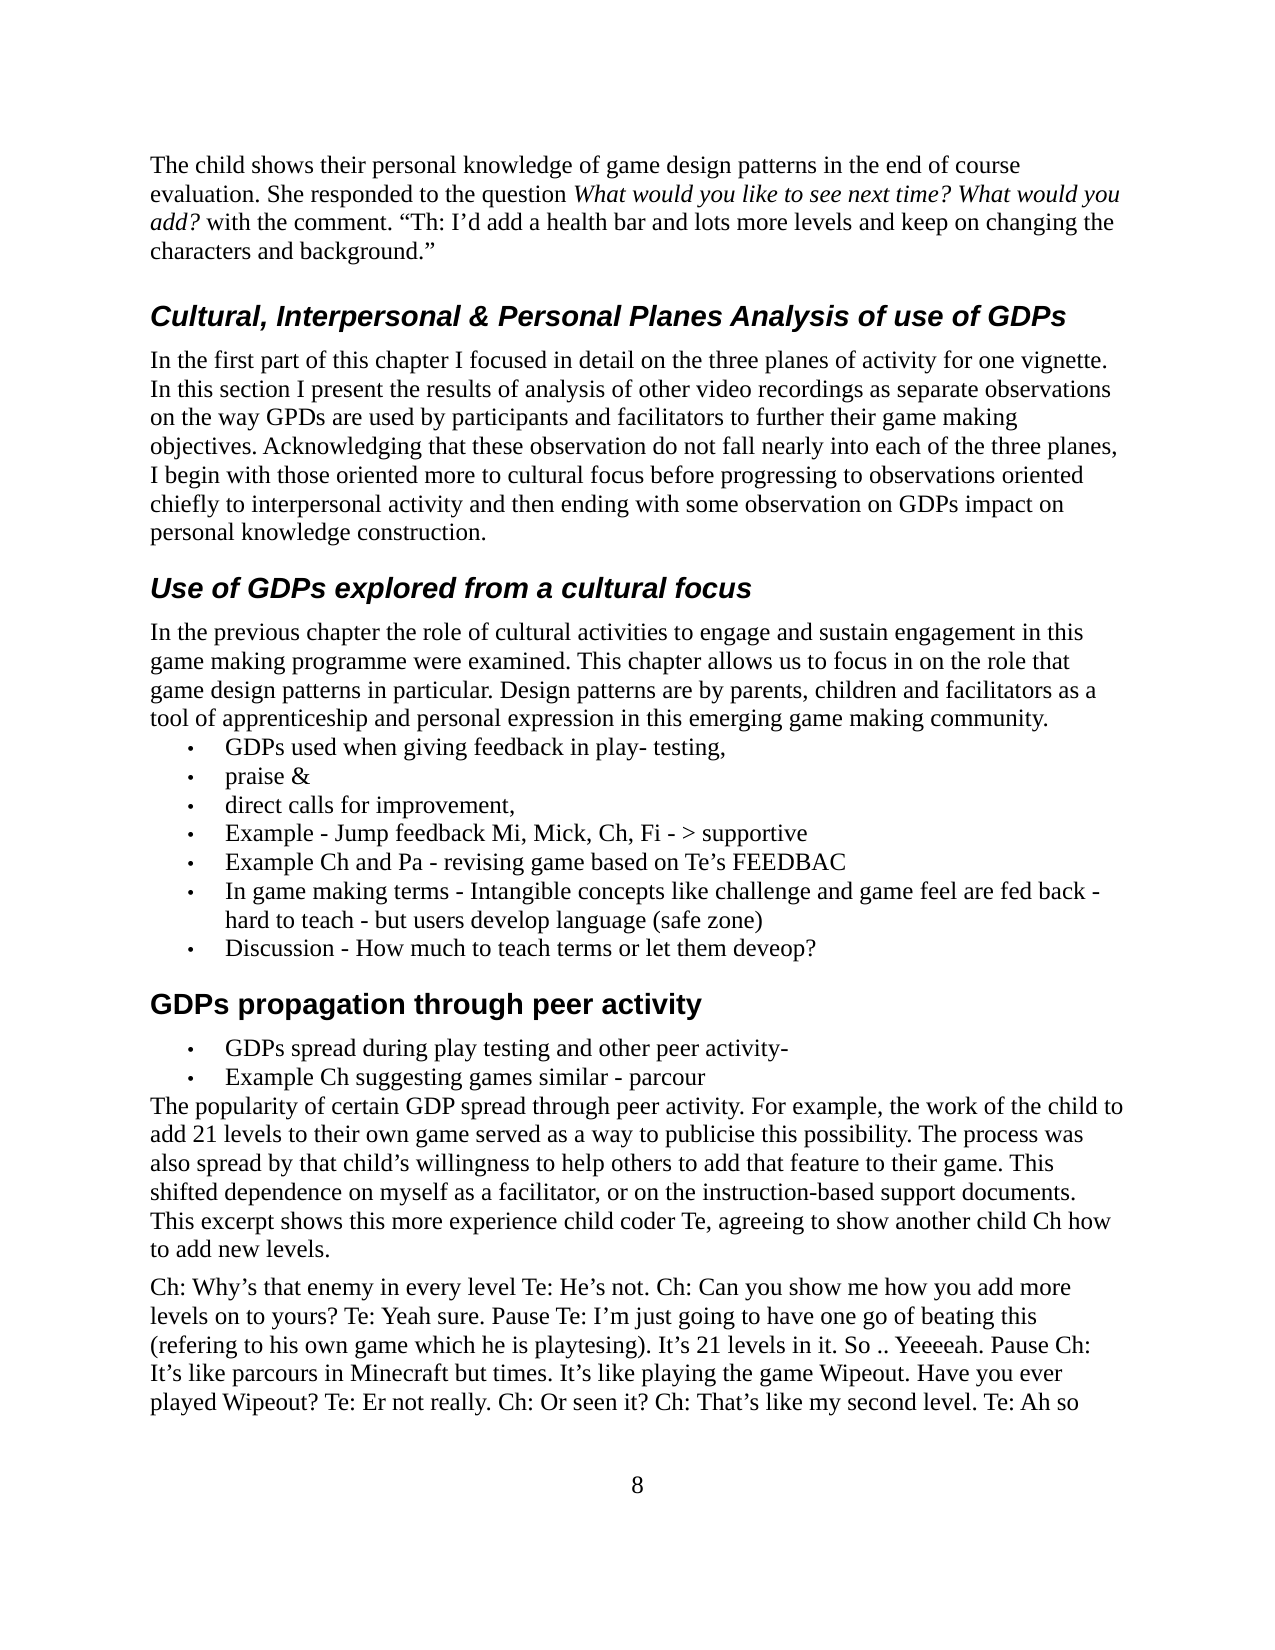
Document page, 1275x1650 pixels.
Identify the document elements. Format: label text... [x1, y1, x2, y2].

list direct calls for improvement, [187, 790, 1125, 818]
list GDPs spread during play testing and other peer activity- [187, 1033, 1125, 1062]
list Example Ch and Pa - revising game based on Te’s FEEDBAC [187, 847, 1125, 876]
text The child shows their personal knowledge of game design patterns in the end of course evaluation. She responded to the question What would you like to see next time? What would you add? with the comment. “Th: I’d add a health bar and lots more levels and keep on changing the characters and background.” [150, 150, 1125, 265]
text Ch: Why’s that enemy in every level Te: He’s not. Ch: Can you show me how you add more levels on to yours? Te: Yeah sure. Pause Te: I’m just going to have one go of beating this (refering to his own game which he is playtesing). It’s 21 levels in it. So .. Yeeeeah. Pause Ch: It’s like parcours in Minecraft but times. It’s like playing the game Wipeout. Have you ever played Wipeout? Te: Er not really. Ch: Or seen it? Ch: That’s like my second level. Te: Ah so [150, 1272, 1125, 1416]
subtitle GDPs propagation through peer activity [150, 987, 1125, 1021]
subtitle Use of GDPs explored from a cultural focus [150, 571, 1125, 605]
list In game making terms - Intangible concepts like challenge and game feel are fed back - hard to teach - but users develop language (safe zone) [187, 876, 1125, 933]
list Discussion - How much to teach terms or let them deveop? [187, 933, 1125, 962]
text The popularity of certain GDP spread through peer activity. For example, the work of the child to add 21 levels to their own game served as a way to publicise this possibility. The process was also spread by that child’s willingness to help others to add that feature to their game. This shifted dependence on myself as a facilitator, or on the instruction-based support documents. This excerpt shows this more experience child coder Te, agreeing to show another child Ch how to add new levels. [150, 1091, 1125, 1263]
list Example Ch suggesting games similar - parcour [187, 1062, 1125, 1091]
list GDPs used when giving feedback in play- testing, [187, 732, 1125, 761]
text In the first part of this chapter I focused in detail on the three planes of activity for one vignette. In this section I present the results of analysis of other video recordings as separate observations on the way GPDs are used by participants and facilitators to further their game making objectives. Acknowledging that these observation do not fall nearly into each of the three planes, I begin with those oriented more to cultural focus before progressing to observations oriented chiefly to interpersonal activity and then ending with some observation on GDPs impact on personal knowledge construction. [150, 345, 1125, 546]
list Example - Jump feedback Mi, Mick, Ch, Fi - > supportive [187, 818, 1125, 847]
subtitle Cultural, Interpersonal & Personal Planes Analysis of use of GDPs [150, 299, 1125, 332]
text In the previous chapter the role of cultural activities to engage and sustain engagement in this game making programme were examined. This chapter allows us to focus in on the role that game design patterns in particular. Design patterns are by parents, children and facilitators as a tool of apprenticeship and personal expression in this emerging game making community. [150, 617, 1125, 732]
list praise & [187, 761, 1125, 790]
